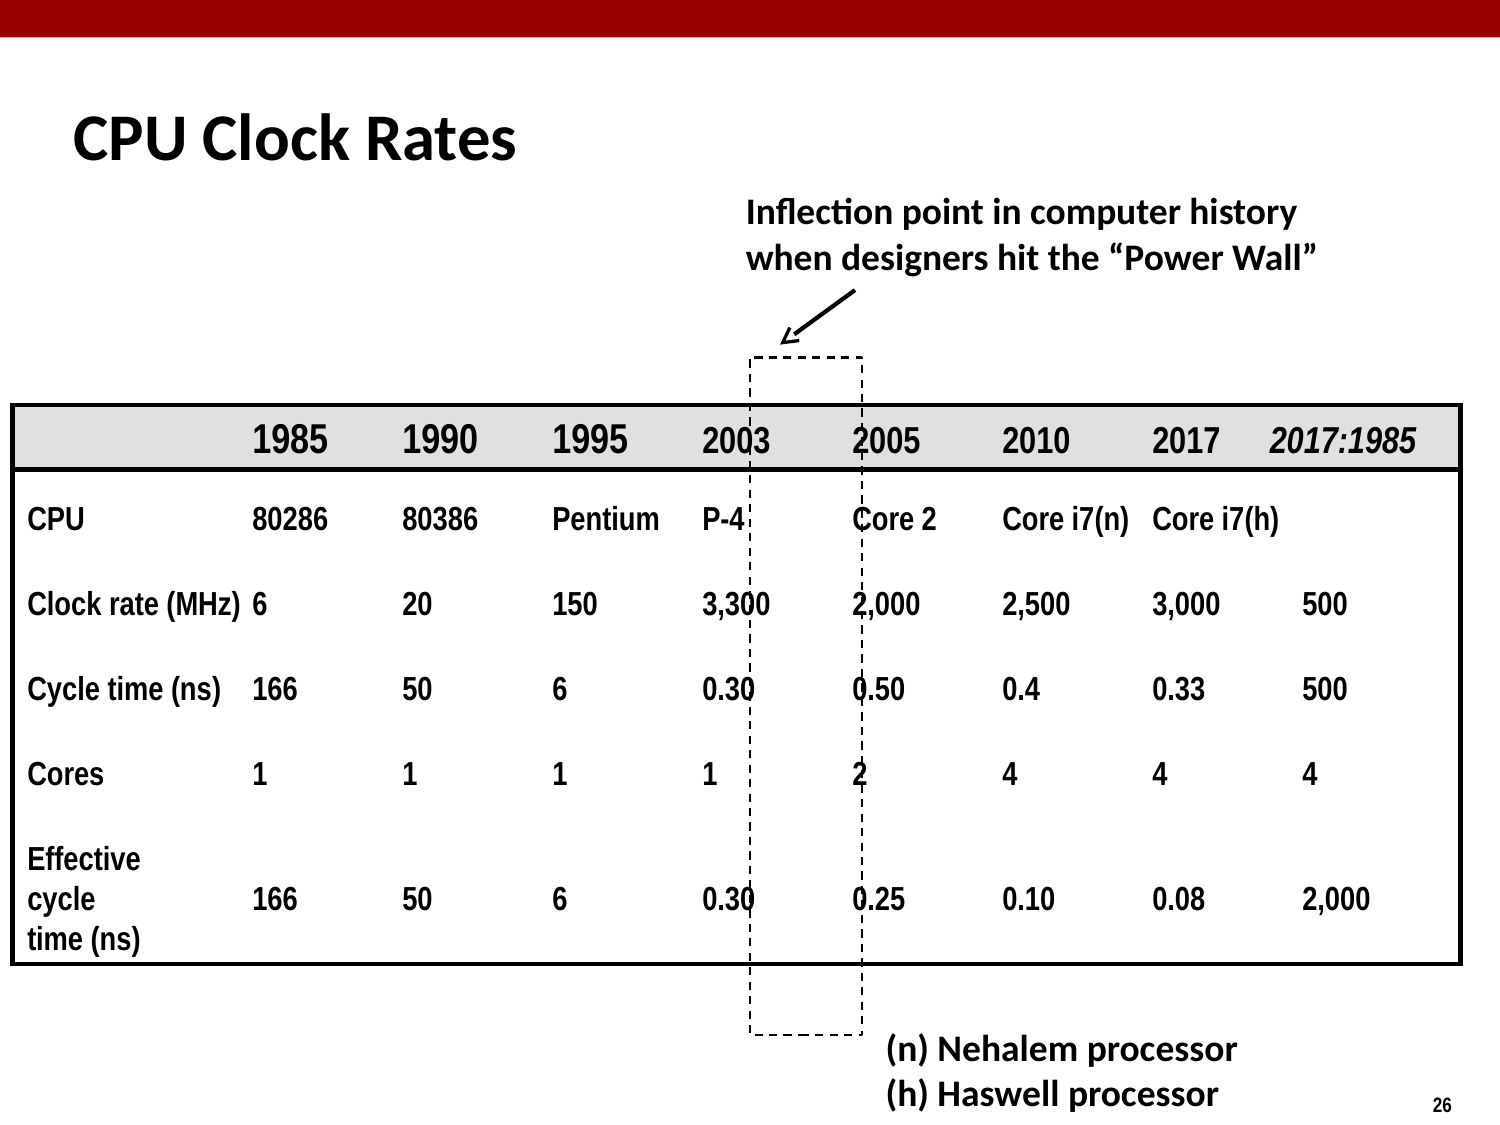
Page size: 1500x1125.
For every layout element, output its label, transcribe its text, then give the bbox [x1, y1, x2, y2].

text_box (n) Nehalem processor (h) Haswell processor [870, 1016, 1254, 1122]
title CPU Clock Rates [58, 71, 1304, 197]
text_box Inflection point in computer history when designers hit the “Power Wall” [731, 180, 1334, 285]
text_box 1985 1990 1995 2003 2005 2010 2017 2017:1985 CPU 80286 80386 Pentium P-4 Core 2 Core i7(n) Core i7(h) Clock rate (MHz) 6 20 150 3,300 2,000 2,500 3,000 500 Cycle time (ns) 166 50 6 0.30 0.50 0.4 0.33 500 Cores 1 1 1 1 2 4 4 4 Effective cycle 166 50 6 0.30 0.25 0.10 0.08 2,000 time (ns) [12, 404, 1461, 965]
